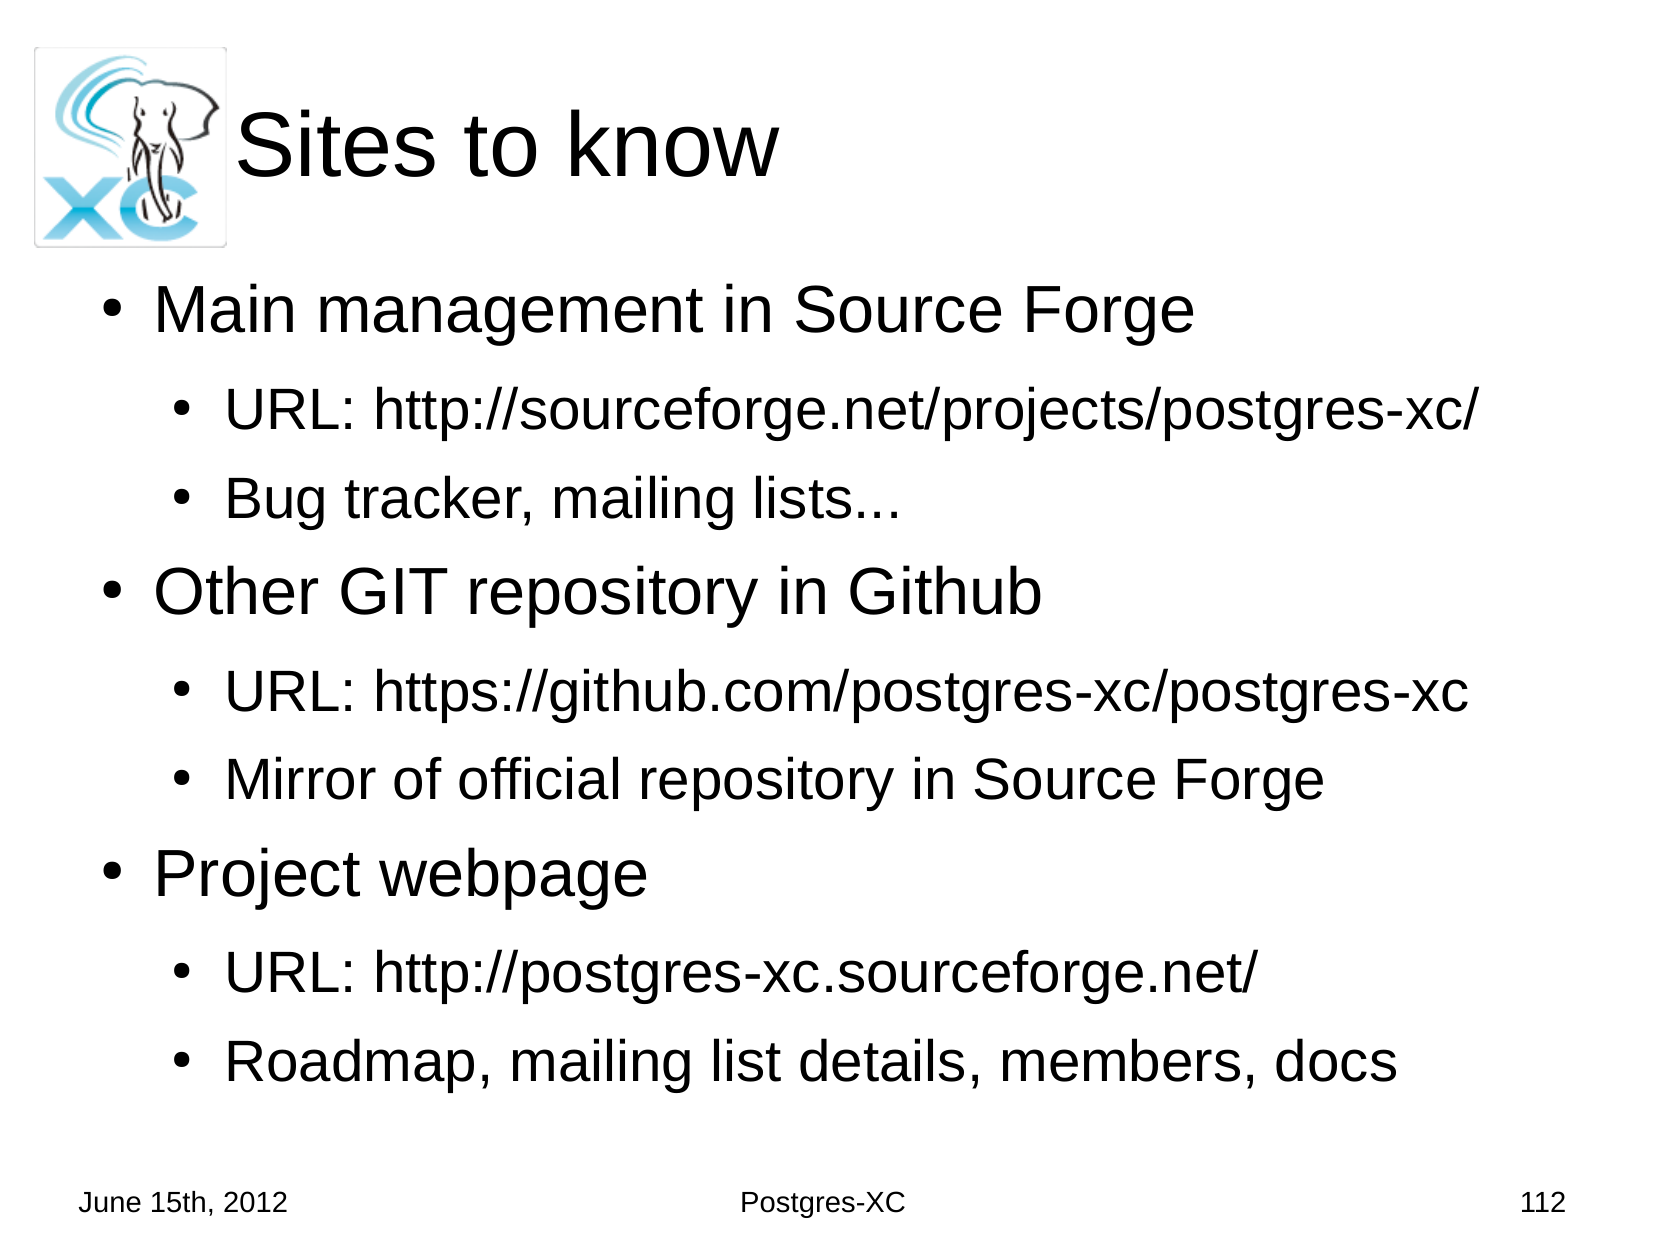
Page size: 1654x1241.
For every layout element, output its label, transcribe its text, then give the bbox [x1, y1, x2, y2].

title Sites to know [234, 40, 1599, 248]
picture [34, 47, 227, 248]
list Main management in Source Forge URL: http://sourceforge.net/projects/postgres-xc/ Bug tracker, mailing lists... Other GIT repository in Github URL: https://github.com/postgres-xc/postgres-xc Mirror of official repository in Source Forge Project webpage URL: http://postgres-xc.sourceforge.net/ Roadmap, mailing list details, members, docs [82, 272, 1571, 1093]
